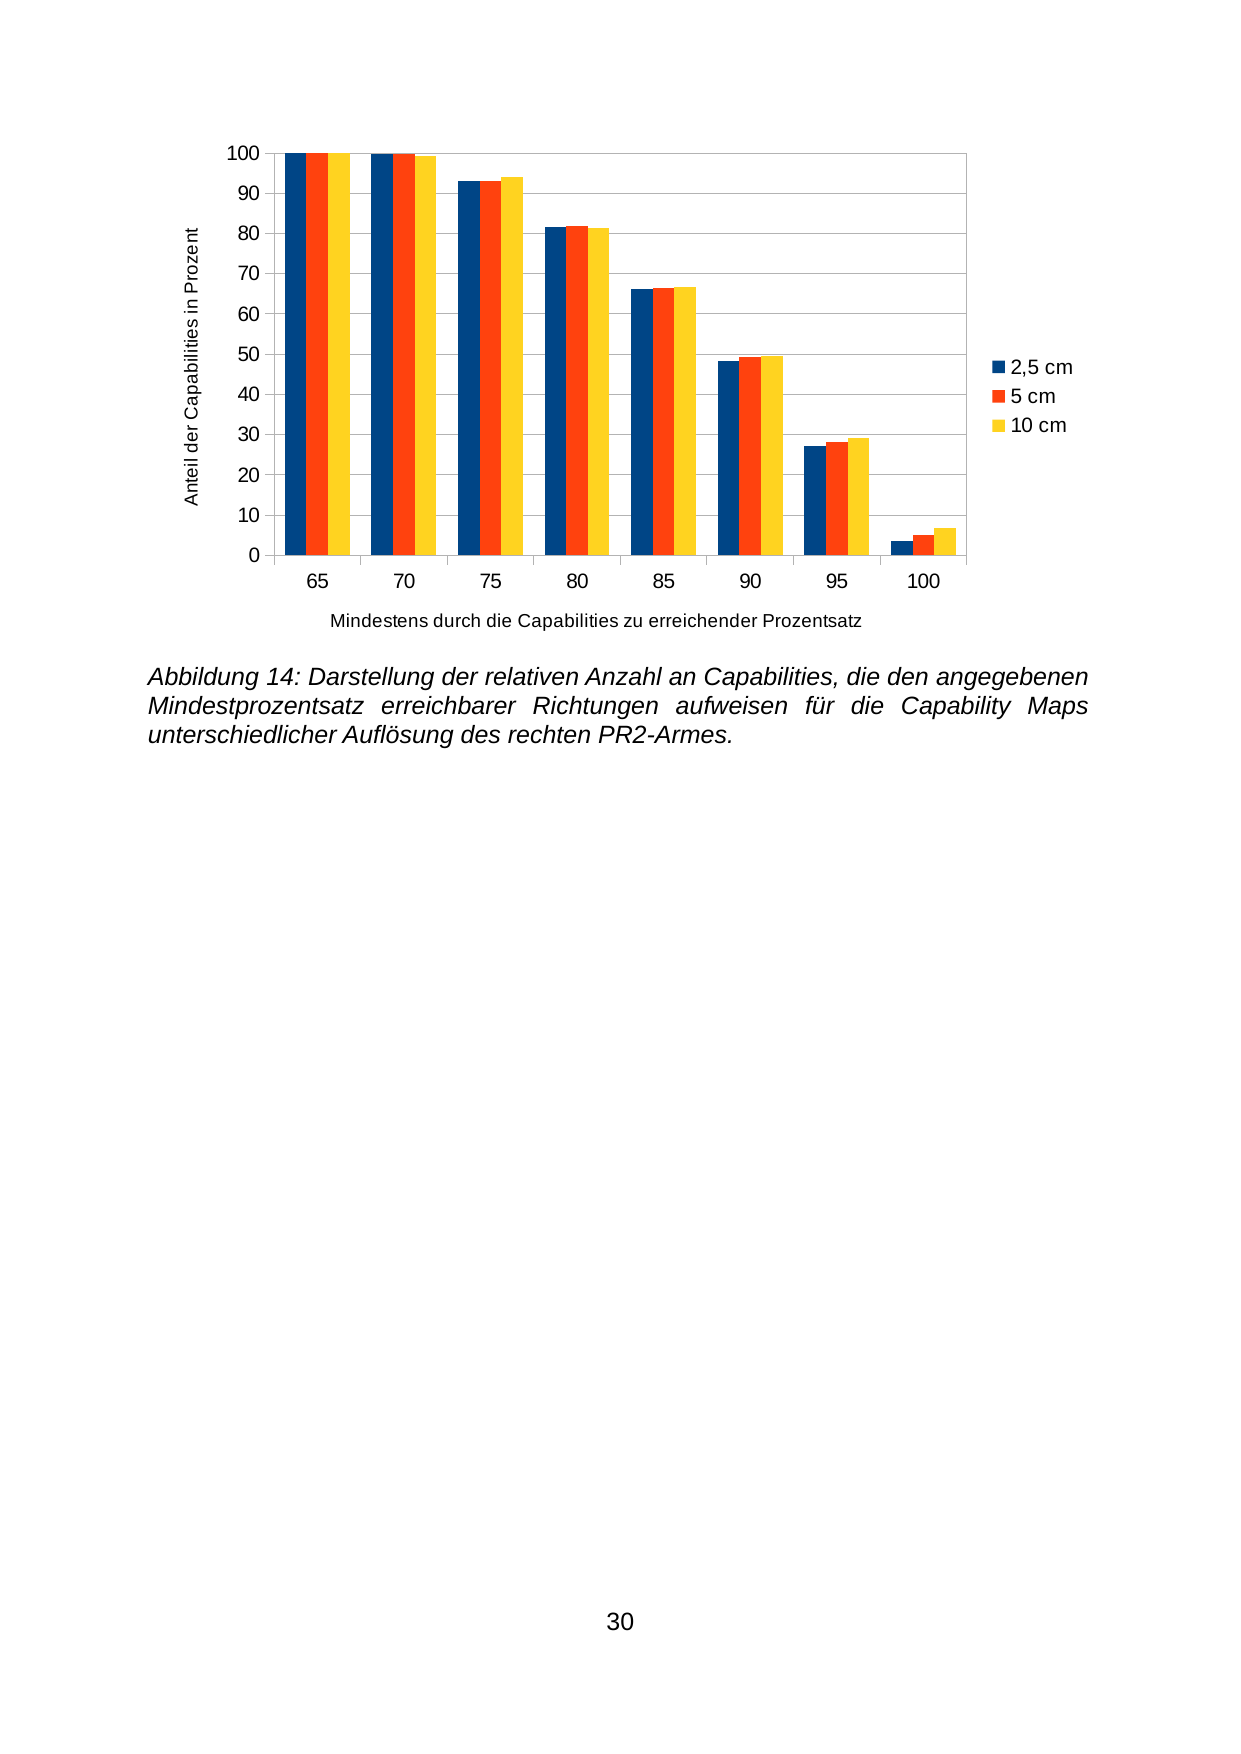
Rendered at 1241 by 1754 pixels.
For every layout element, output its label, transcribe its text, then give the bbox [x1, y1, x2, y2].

text Abbildung 14: Darstellung der relativen Anzahl an Capabilities, die den angegebenen Mindestprozentsatz erreichbarer Richtungen aufweisen für die Capability Maps unterschiedlicher Auflösung des rechten PR2-Armes. [148, 131, 1092, 748]
